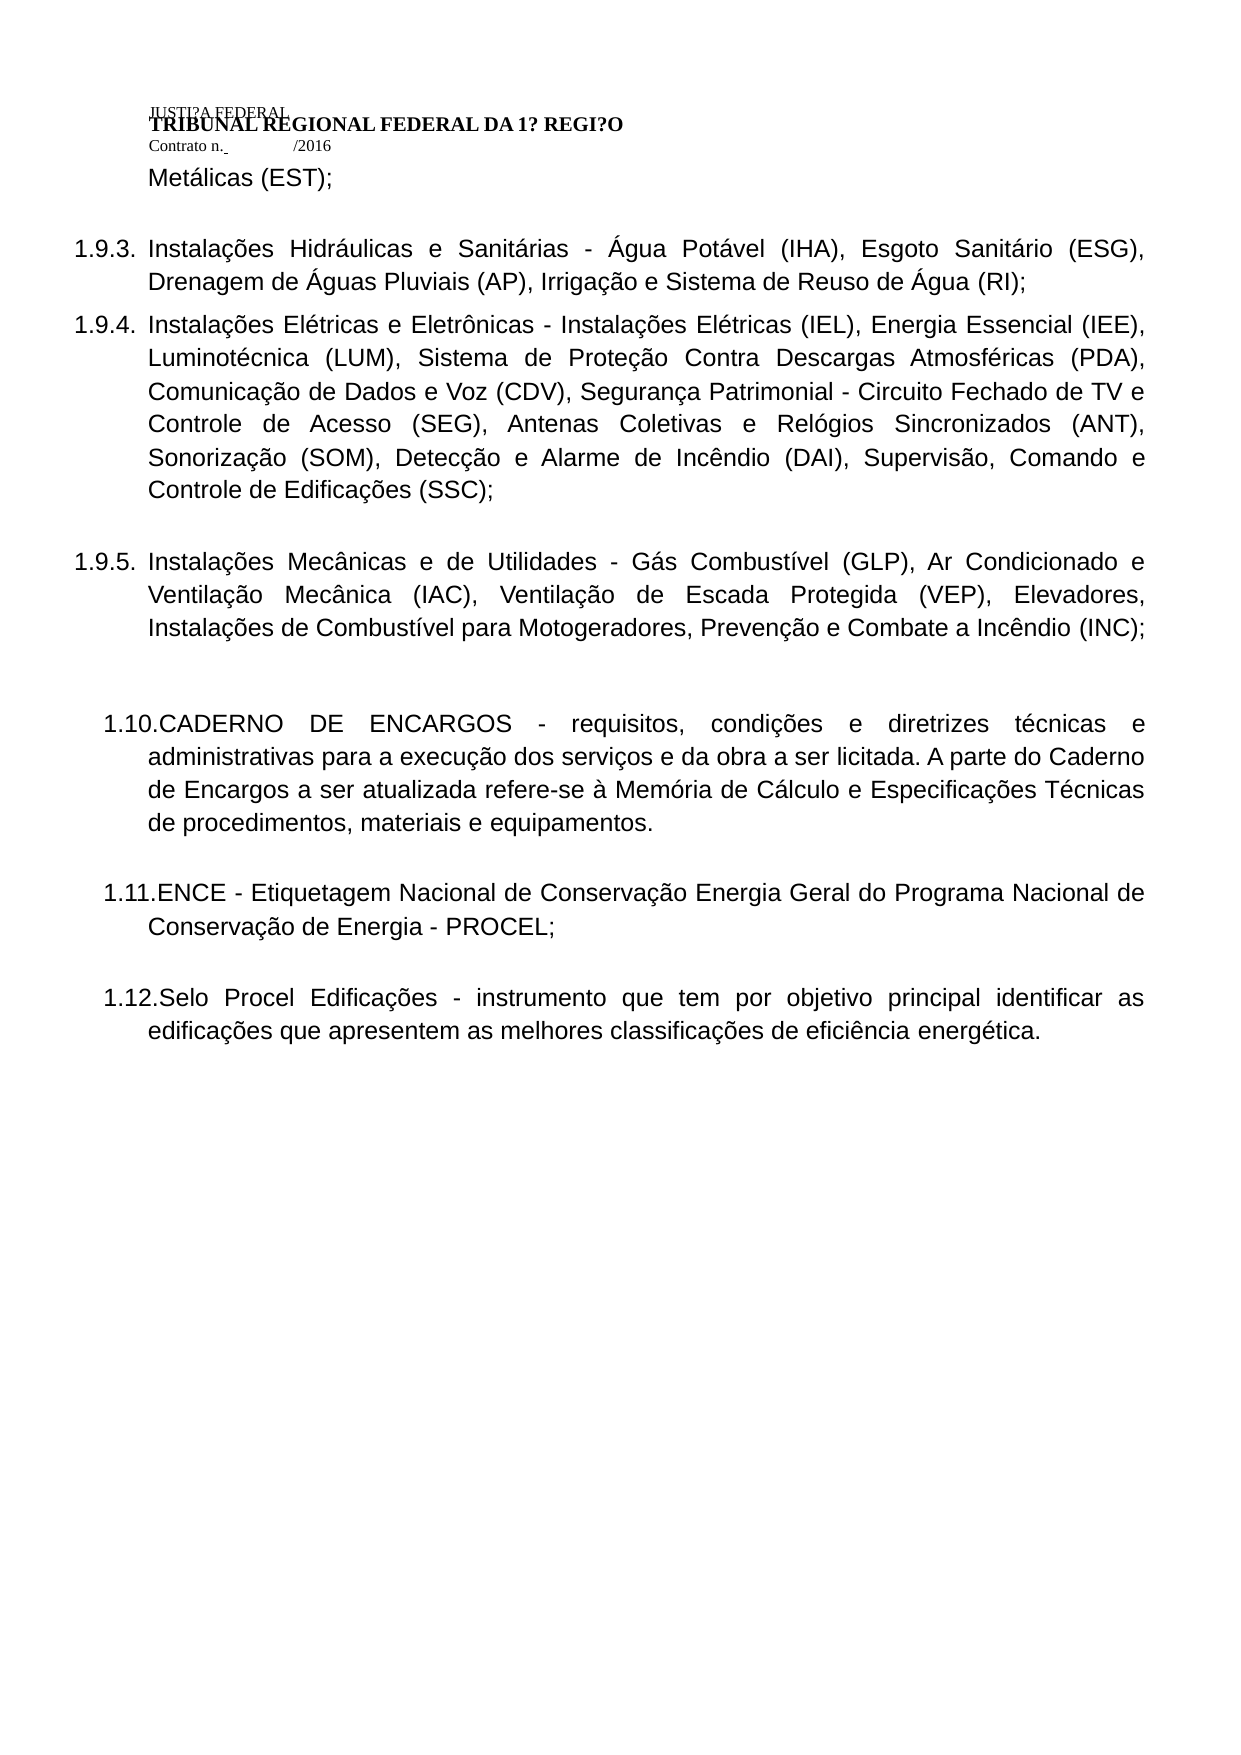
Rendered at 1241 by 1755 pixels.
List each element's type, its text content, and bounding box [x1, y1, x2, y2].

list Instalações Hidráulicas e Sanitárias - Água Potável (IHA), Esgoto Sanitário (ESG), Drenagem de Águas Pluviais (AP), Irrigação e Sistema de Reuso de Água (RI); [135, 234, 1147, 296]
list ENCE - Etiquetagem Nacional de Conservação Energia Geral do Programa Nacional de Conservação de Energia - PROCEL; [135, 878, 1146, 940]
list Selo Procel Edificações - instrumento que tem por objetivo principal identificar as edificações que apresentem as melhores classificações de eficiência energética. [135, 983, 1146, 1045]
list Instalações Elétricas e Eletrônicas - Instalações Elétricas (IEL), Energia Essencial (IEE), Luminotécnica (LUM), Sistema de Proteção Contra Descargas Atmosféricas (PDA), Comunicação de Dados e Voz (CDV), Segurança Patrimonial - Circuito Fechado de TV e Controle de Acesso (SEG), Antenas Coletivas e Relógios Sincronizados (ANT), Sonorização (SOM), Detecção e Alarme de Incêndio (DAI), Supervisão, Comando e Controle de Edificações (SSC); [135, 310, 1147, 504]
list CADERNO DE ENCARGOS - requisitos, condições e diretrizes técnicas e administrativas para a execução dos serviços e da obra a ser licitada. A parte do Caderno de Encargos a ser atualizada refere-se à Memória de Cálculo e Especificações Técnicas de procedimentos, materiais e equipamentos. [135, 709, 1147, 837]
list Instalações Mecânicas e de Utilidades - Gás Combustível (GLP), Ar Condicionado e Ventilação Mecânica (IAC), Ventilação de Escada Protegida (VEP), Elevadores, Instalações de Combustível para Motogeradores, Prevenção e Combate a Incêndio (INC); [135, 547, 1147, 642]
list Metálicas (EST); [135, 162, 1146, 191]
